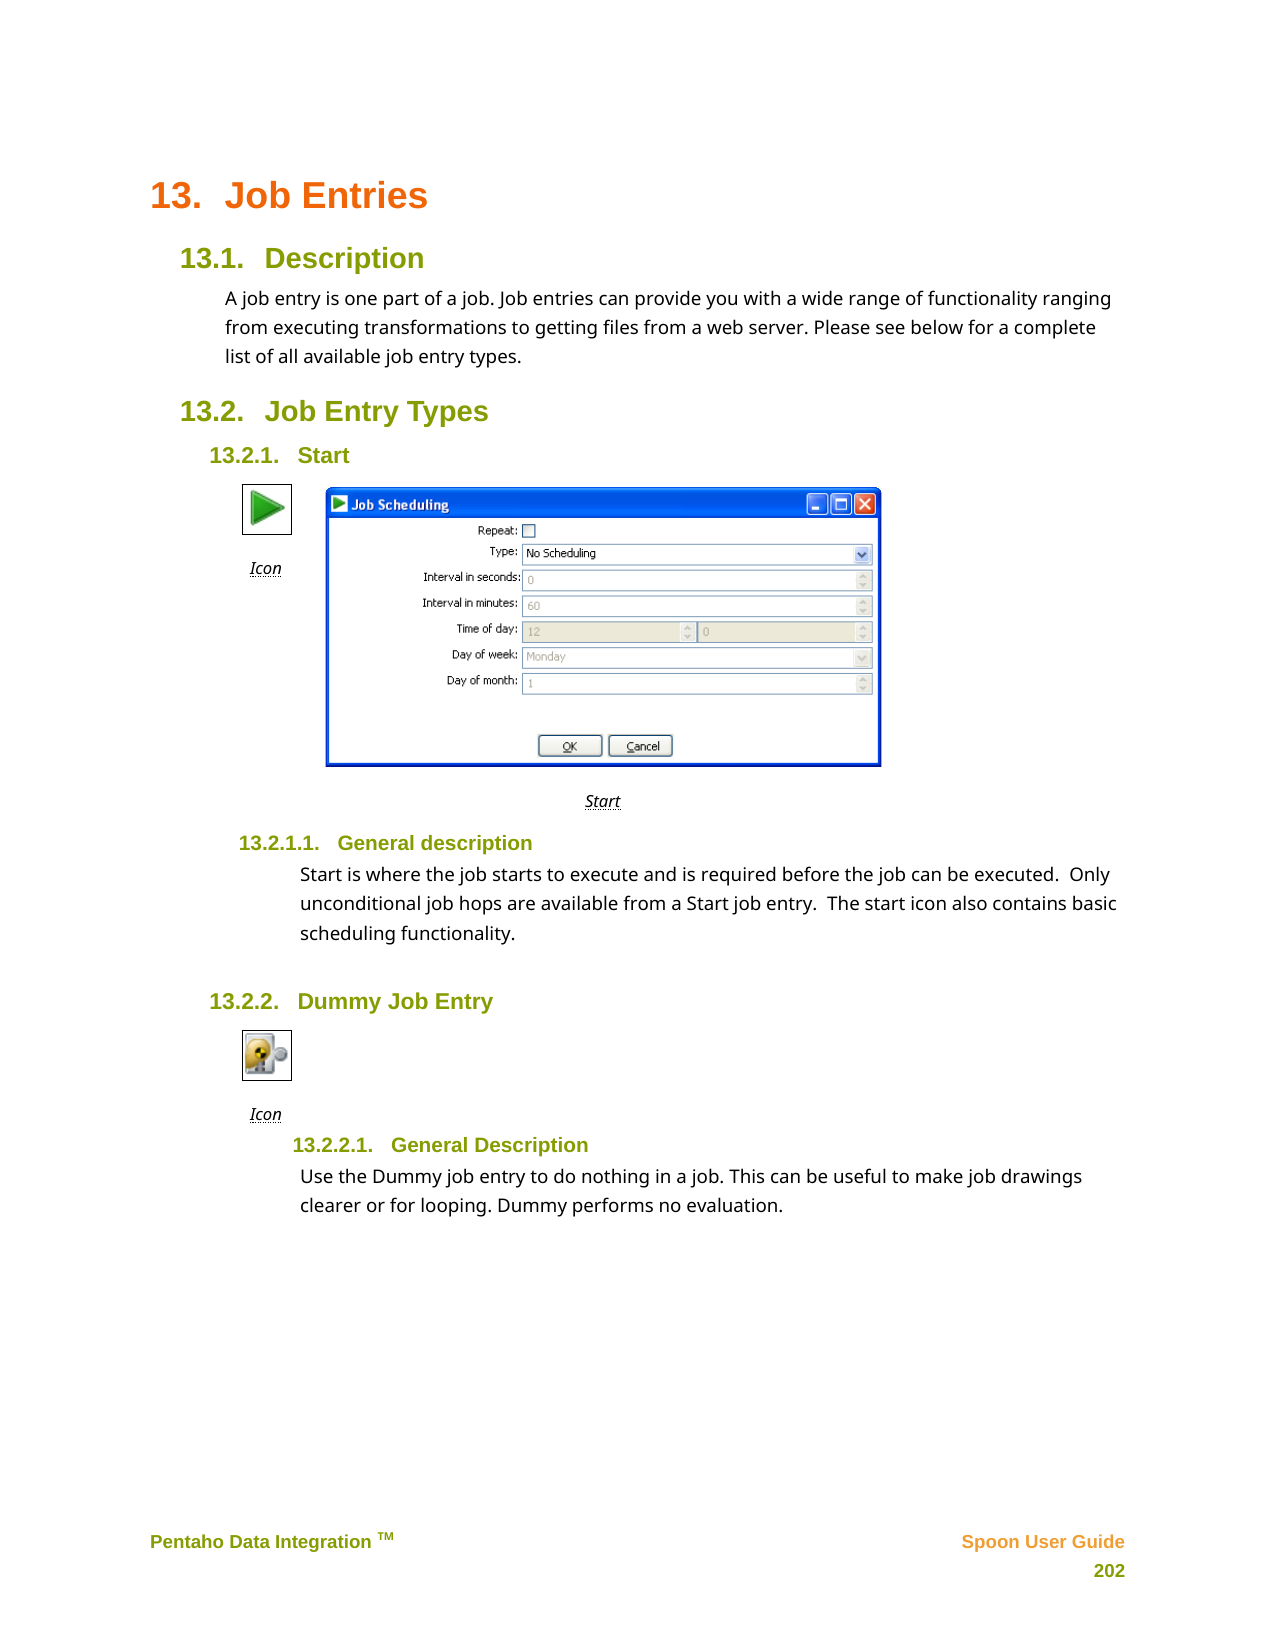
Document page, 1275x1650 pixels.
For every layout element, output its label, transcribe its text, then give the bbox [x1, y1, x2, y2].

subtitle Description [179, 241, 1125, 275]
subtitle Dummy Job Entry [209, 982, 1125, 1017]
subtitle General description [239, 823, 1125, 858]
text Icon [241, 556, 292, 579]
text Start [326, 789, 881, 812]
subtitle General Description [239, 1124, 1125, 1159]
text Use the Dummy job entry to do nothing in a job. This can be useful to make job drawings clearer or for looping. Dummy performs no evaluation. [300, 1160, 1125, 1218]
subtitle Start [209, 436, 1125, 471]
picture [244, 1032, 289, 1077]
text Start is where the job starts to execute and is required before the job can be executed. Only unconditional job hops are available from a Start job entry. The start icon also contains basic scheduling functionality. [300, 858, 1125, 946]
picture [244, 486, 289, 531]
text A job entry is one part of a job. Job entries can provide you with a wide range of functionality ranging from executing transformations to getting files from a web server. Please see below for a complete list of all available job entry types. [225, 282, 1125, 369]
picture [325, 487, 882, 767]
subtitle Job Entries [150, 181, 1125, 216]
subtitle Job Entry Types [179, 394, 1125, 429]
text Icon [241, 1102, 292, 1125]
